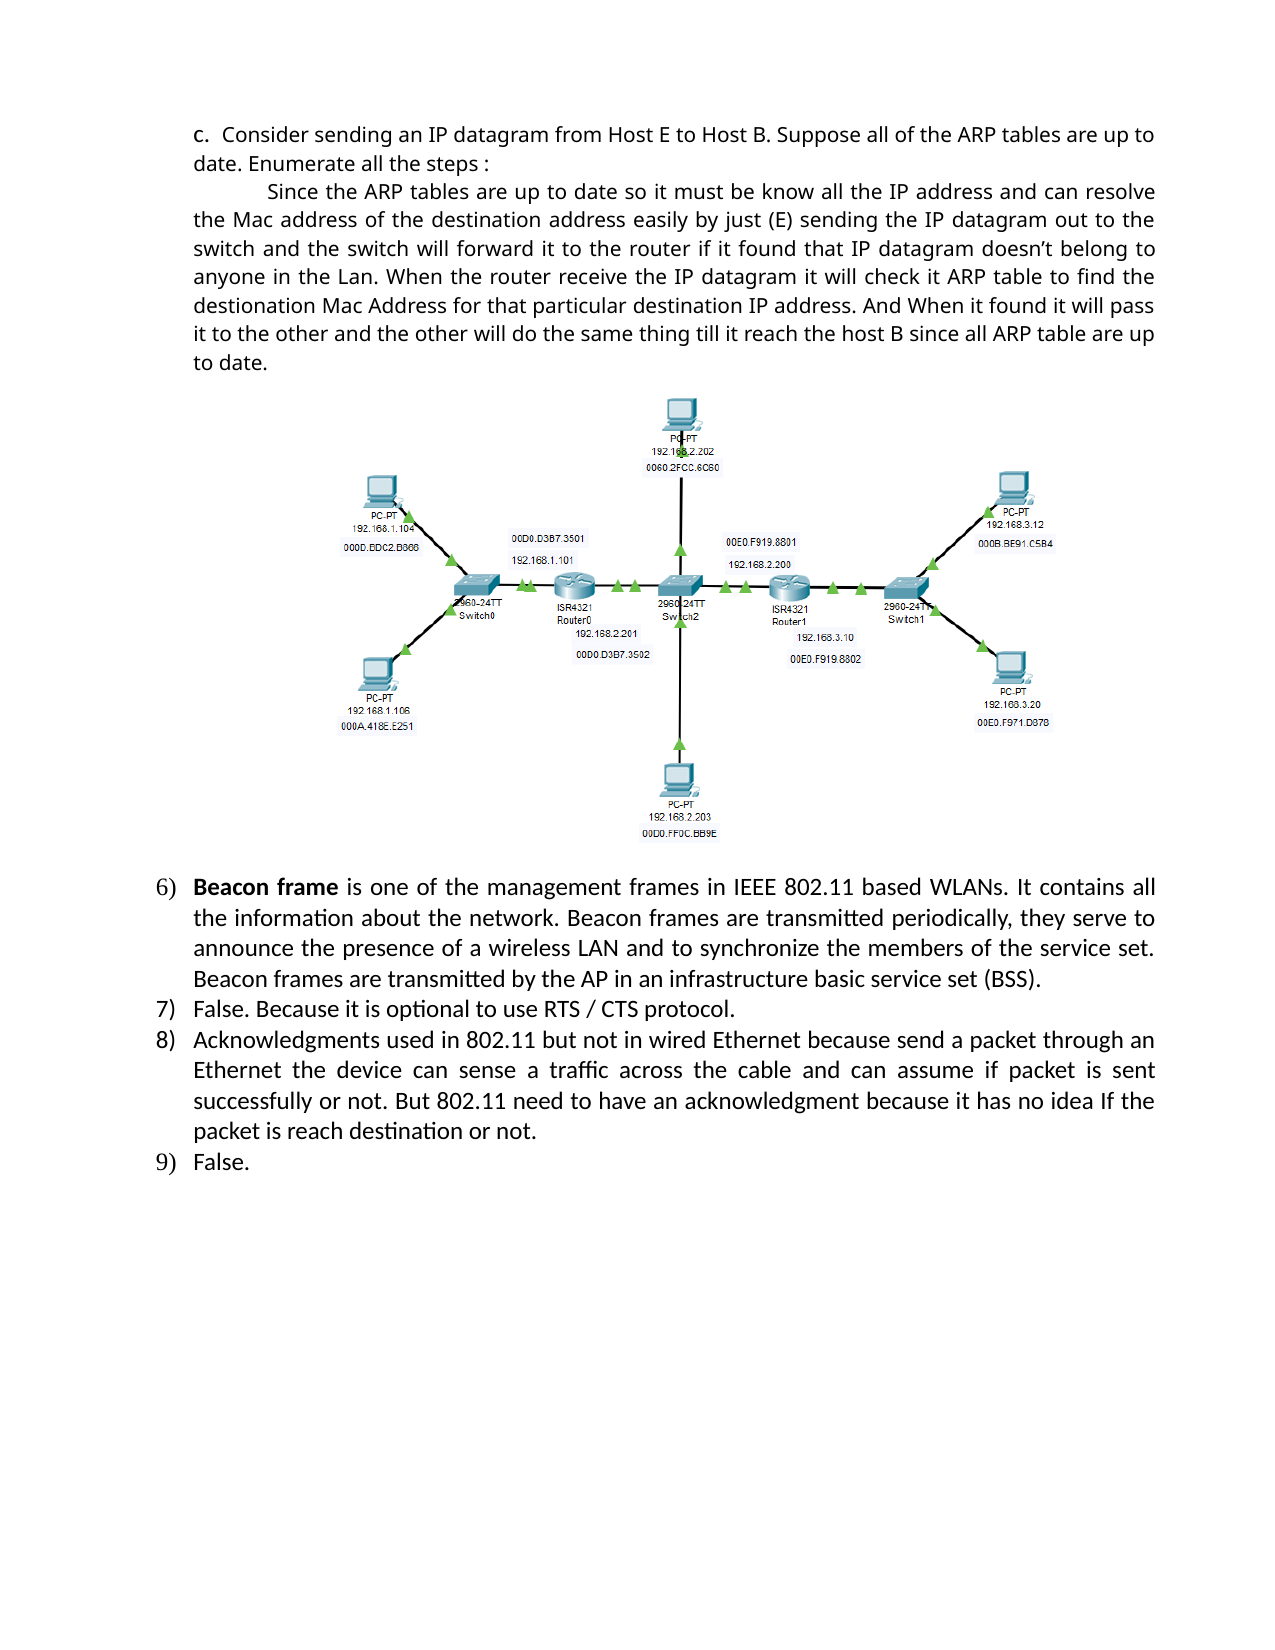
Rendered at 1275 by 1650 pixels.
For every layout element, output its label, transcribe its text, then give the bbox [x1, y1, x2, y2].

picture [335, 392, 613, 843]
list Beacon frame is one of the management frames in IEEE 802.11 based WLANs. It contains all the information about the network. Beacon frames are transmitted periodically, they serve to announce the presence of a wireless LAN and to synchronize the members of the service set. Beacon frames are transmitted by the AP in an infrastructure basic service set (BSS). [156, 871, 1157, 993]
list False. [156, 1146, 1157, 1176]
list Since the ARP tables are up to date so it must be know all the IP address and can resolve the Mac address of the destination address easily by just (E) sending the IP datagram out to the switch and the switch will forward it to the router if it found that IP datagram doesn’t belong to anyone in the Lan. When the router receive the IP datagram it will check it ARP table to find the destionation Mac Address for that particular destination IP address. And When it found it will pass it to the other and the other will do the same thing till it reach the host B since all ARP table are up to date. [193, 177, 1157, 376]
list Acknowledgments used in 802.11 but not in wired Ethernet because send a packet through an Ethernet the device can sense a traffic across the cable and can assume if packet is sent successfully or not. But 802.11 need to have an acknowledgment because it has no idea If the packet is reach destination or not. [156, 1024, 1157, 1146]
list False. Because it is optional to use RTS / CTS protocol. [156, 993, 1157, 1024]
list c. Consider sending an IP datagram from Host E to Host B. Suppose all of the ARP tables are up to date. Enumerate all the steps : [193, 118, 1157, 177]
